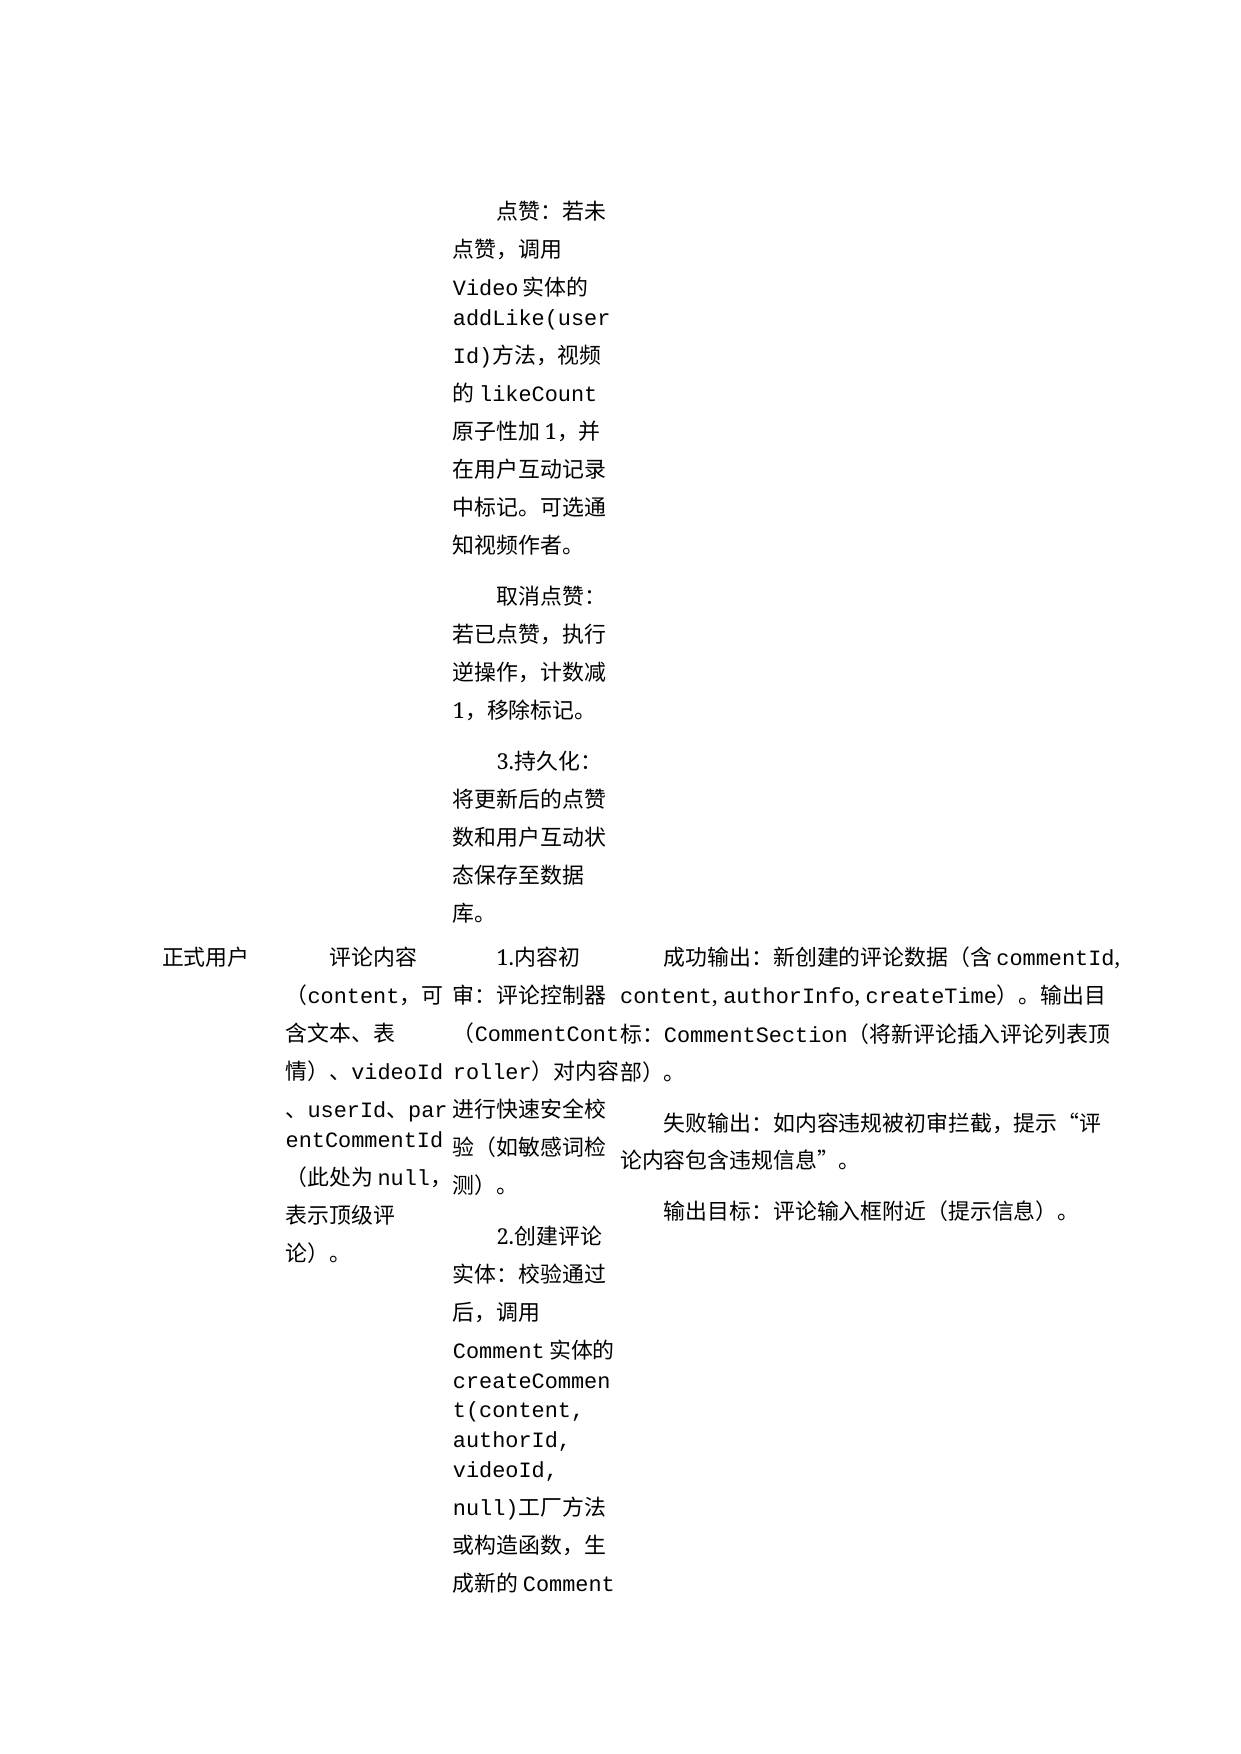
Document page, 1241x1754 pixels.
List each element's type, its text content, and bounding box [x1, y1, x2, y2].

table_cell 1.内容初审：评论控制器（CommentController）对内容进行快速安全校验（如敏感词检测）。 2.创建评论实体：校验通过后，调用Comment实体的createComment(content, authorId, videoId, null)工厂方法或构造函数，生成新的Comment [453, 934, 620, 1598]
table_cell [118, 188, 285, 934]
table_cell [620, 188, 1122, 934]
table_cell 正式用户 [118, 934, 285, 1598]
table_cell 成功输出：新创建的评论数据（含commentId, content, authorInfo, createTime）。输出目标：CommentSection（将新评论插入评论列表顶部）。 失败输出：如内容违规被初审拦截，提示“评论内容包含违规信息”。 输出目标：评论输入框附近（提示信息）。 [620, 934, 1122, 1598]
table_cell 评论内容（content，可含文本、表情）、videoId、userId、parentCommentId（此处为null，表示顶级评论）。 [285, 934, 453, 1598]
table_cell 点赞：若未点赞，调用Video实体的addLike(userId)方法，视频的likeCount原子性加1，并在用户互动记录中标记。可选通知视频作者。 取消点赞：若已点赞，执行逆操作，计数减1，移除标记。 3.持久化：将更新后的点赞数和用户互动状态保存至数据库。 [453, 188, 620, 934]
table_cell [285, 188, 453, 934]
